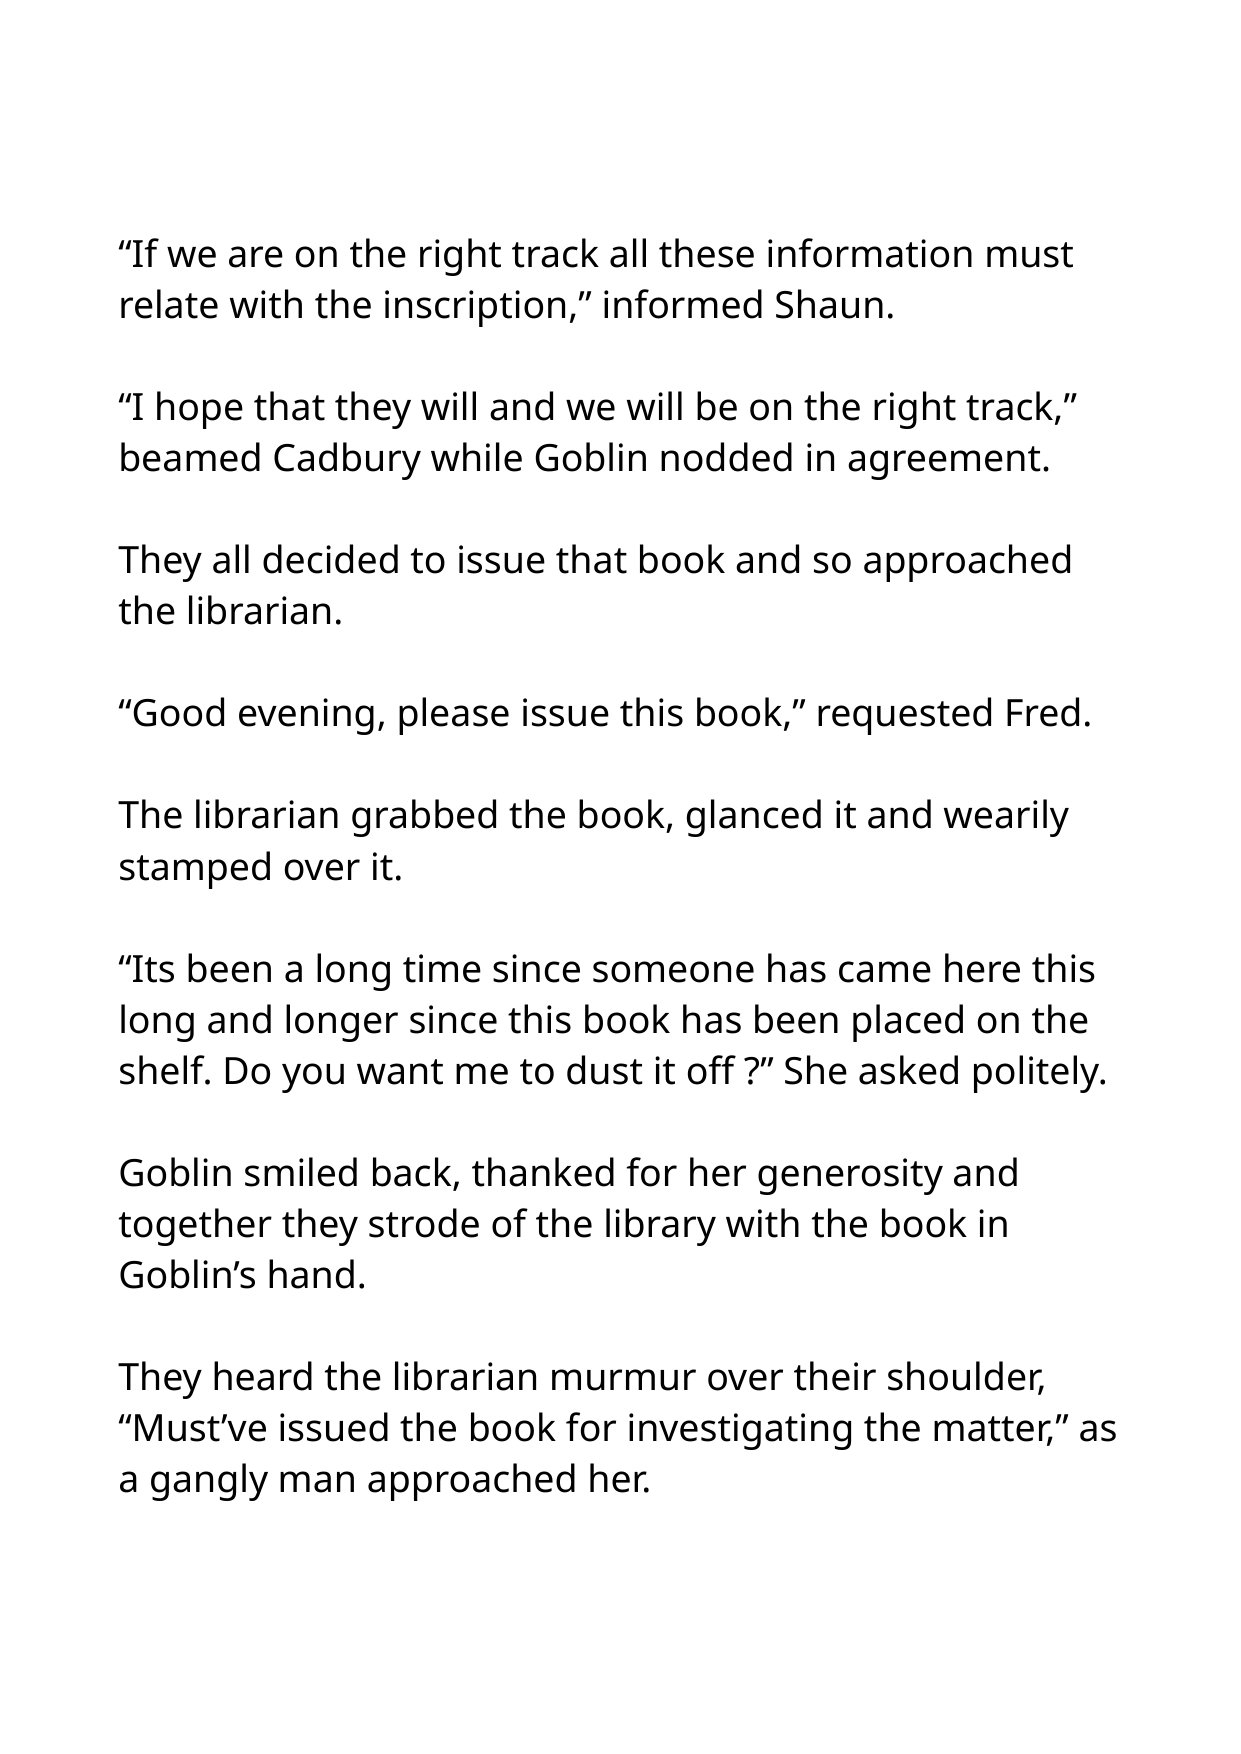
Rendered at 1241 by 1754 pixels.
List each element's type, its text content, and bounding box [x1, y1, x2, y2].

text Goblin smiled back, thanked for her generosity and together they strode of the library with the book in Goblin’s hand. [118, 1146, 1122, 1299]
text “I hope that they will and we will be on the right track,” beamed Cadbury while Goblin nodded in agreement. [118, 381, 1122, 483]
text “Its been a long time since someone has came here this long and longer since this book has been placed on the shelf. Do you want me to dust it off ?” She asked politely. [118, 942, 1122, 1095]
text “Good evening, please issue this book,” requested Fred. [118, 687, 1122, 738]
text They all decided to issue that book and so approached the librarian. [118, 534, 1122, 636]
text “If we are on the right track all these information must relate with the inscription,” informed Shaun. [118, 227, 1122, 329]
text They heard the librarian murmur over their shoulder, “Must’ve issued the book for investigating the matter,” as a gangly man approached her. [118, 1350, 1122, 1503]
text The librarian grabbed the book, glanced it and wearily stamped over it. [118, 789, 1122, 891]
